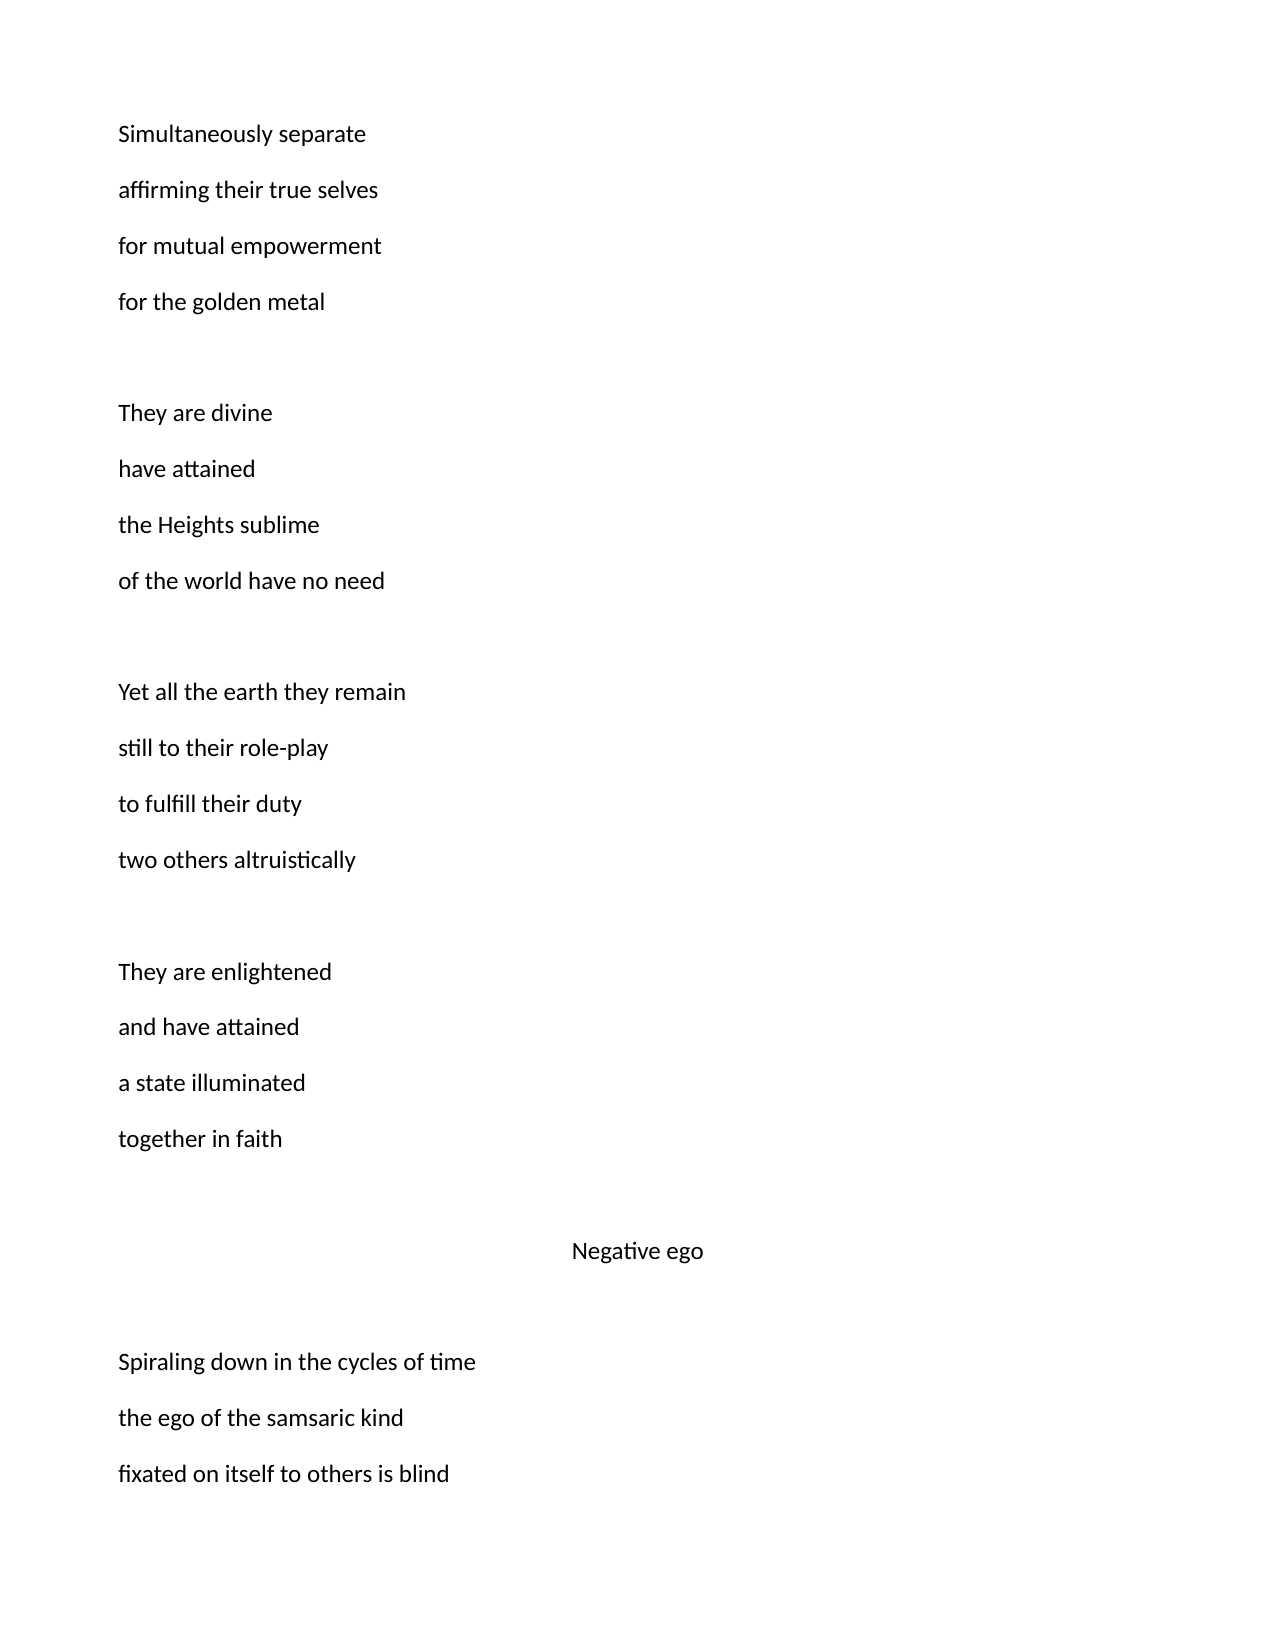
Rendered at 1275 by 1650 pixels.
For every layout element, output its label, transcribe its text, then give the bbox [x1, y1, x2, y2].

text They are enlightened [118, 956, 1157, 986]
text affirming their true selves [118, 174, 1157, 204]
text Simultaneously separate [118, 118, 1157, 149]
text a state illuminated [118, 1067, 1157, 1098]
text of the world have no need [118, 565, 1157, 595]
text to fulfill their duty [118, 788, 1157, 819]
text Yet all the earth they remain [118, 676, 1157, 707]
text and have attained [118, 1011, 1157, 1042]
text for the golden metal [118, 286, 1157, 316]
text two others altruistically [118, 844, 1157, 874]
text Spiraling down in the cycles of time [118, 1346, 1157, 1377]
text still to their role-play [118, 732, 1157, 763]
text have attained [118, 453, 1157, 484]
text Negative ego [118, 1235, 1157, 1265]
text fixated on itself to others is blind [118, 1458, 1157, 1489]
text They are divine [118, 397, 1157, 428]
text the ego of the samsaric kind [118, 1402, 1157, 1433]
text the Heights sublime [118, 509, 1157, 539]
text together in faith [118, 1123, 1157, 1154]
text for mutual empowerment [118, 230, 1157, 260]
